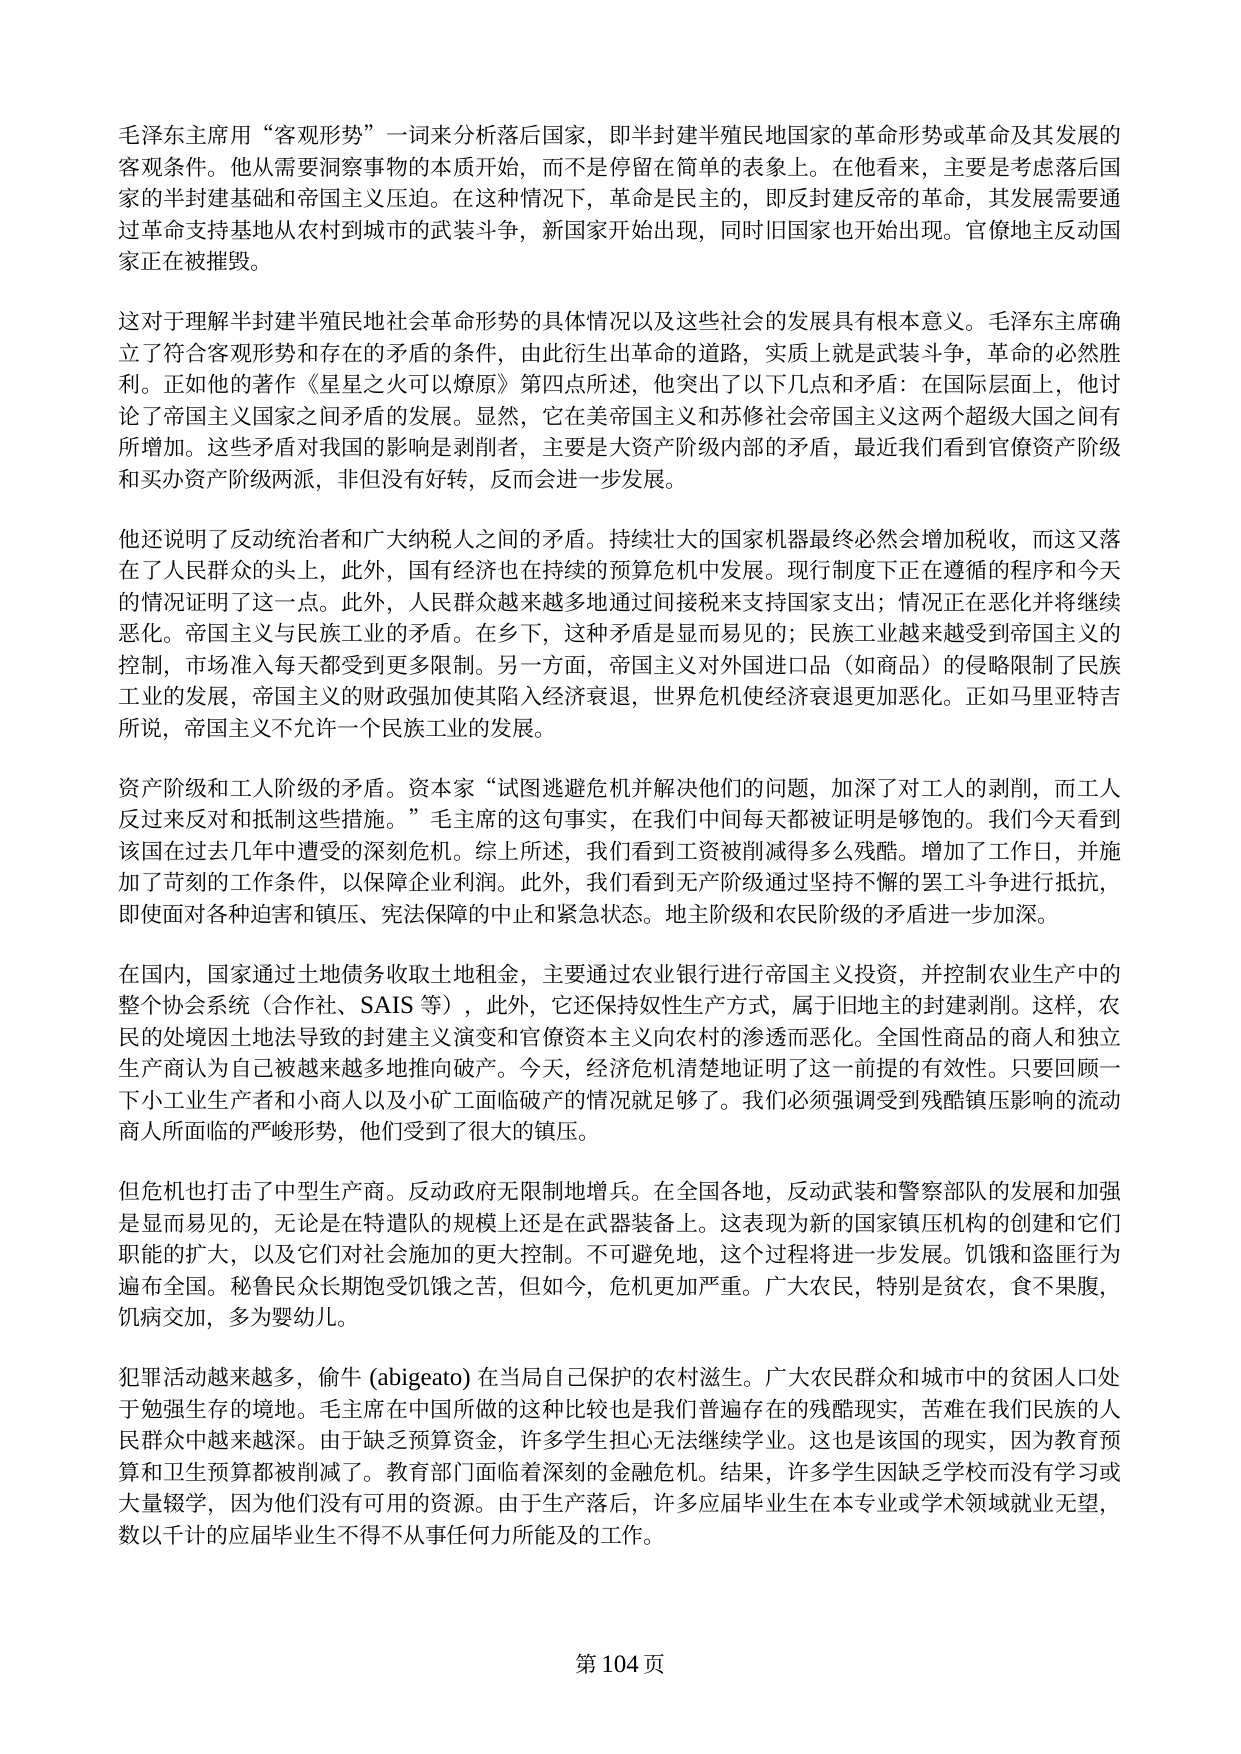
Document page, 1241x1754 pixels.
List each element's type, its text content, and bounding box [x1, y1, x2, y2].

text 他还说明了反动统治者和广大纳税人之间的矛盾。持续壮大的国家机器最终必然会增加税收，而这又落在了人民群众的头上，此外，国有经济也在持续的预算危机中发展。现行制度下正在遵循的程序和今天的情况证明了这一点。此外，人民群众越来越多地通过间接税来支持国家支出；情况正在恶化并将继续恶化。帝国主义与民族工业的矛盾。在乡下，这种矛盾是显而易见的；民族工业越来越受到帝国主义的控制，市场准入每天都受到更多限制。另一方面，帝国主义对外国进口品（如商品）的侵略限制了民族工业的发展，帝国主义的财政强加使其陷入经济衰退，世界危机使经济衰退更加恶化。正如马里亚特吉所说，帝国主义不允许一个民族工业的发展。 [118, 522, 1122, 742]
text 犯罪活动越来越多，偷牛 (abigeato) 在当局自己保护的农村滋生。广大农民群众和城市中的贫困人口处于勉强生存的境地。毛主席在中国所做的这种比较也是我们普遍存在的残酷现实，苦难在我们民族的人民群众中越来越深。由于缺乏预算资金，许多学生担心无法继续学业。这也是该国的现实，因为教育预算和卫生预算都被削减了。教育部门面临着深刻的金融危机。结果，许多学生因缺乏学校而没有学习或大量辍学，因为他们没有可用的资源。由于生产落后，许多应届毕业生在本专业或学术领域就业无望，数以千计的应届毕业生不得不从事任何力所能及的工作。 [118, 1361, 1122, 1549]
text 毛泽东主席用“客观形势”一词来分析落后国家，即半封建半殖民地国家的革命形势或革命及其发展的客观条件。他从需要洞察事物的本质开始，而不是停留在简单的表象上。在他看来，主要是考虑落后国家的半封建基础和帝国主义压迫。在这种情况下，革命是民主的，即反封建反帝的革命，其发展需要通过革命支持基地从农村到城市的武装斗争，新国家开始出现，同时旧国家也开始出现。官僚地主反动国家正在被摧毁。 [118, 118, 1122, 276]
text 资产阶级和工人阶级的矛盾。资本家“试图逃避危机并解决他们的问题，加深了对工人的剥削，而工人反过来反对和抵制这些措施。”毛主席的这句事实，在我们中间每天都被证明是够饱的。我们今天看到该国在过去几年中遭受的深刻危机。综上所述，我们看到工资被削减得多么残酷。增加了工作日，并施加了苛刻的工作条件，以保障企业利润。此外，我们看到无产阶级通过坚持不懈的罢工斗争进行抵抗，即使面对各种迫害和镇压、宪法保障的中止和紧急状态。地主阶级和农民阶级的矛盾进一步加深。 [118, 771, 1122, 928]
text 在国内，国家通过土地债务收取土地租金，主要通过农业银行进行帝国主义投资，并控制农业生产中的整个协会系统（合作社、SAIS 等），此外，它还保持奴性生产方式，属于旧地主的封建剥削。这样，农民的处境因土地法导致的封建主义演变和官僚资本主义向农村的渗透而恶化。全国性商品的商人和独立生产商认为自己被越来越多地推向破产。今天，经济危机清楚地证明了这一前提的有效性。只要回顾一下小工业生产者和小商人以及小矿工面临破产的情况就足够了。我们必须强调受到残酷镇压影响的流动商人所面临的严峻形势，他们受到了很大的镇压。 [118, 957, 1122, 1146]
text 但危机也打击了中型生产商。反动政府无限制地增兵。在全国各地，反动武装和警察部队的发展和加强是显而易见的，无论是在特遣队的规模上还是在武器装备上。这表现为新的国家镇压机构的创建和它们职能的扩大，以及它们对社会施加的更大控制。不可避免地，这个过程将进一步发展。饥饿和盗匪行为遍布全国。秘鲁民众长期饱受饥饿之苦，但如今，危机更加严重。广大农民，特别是贫农，食不果腹，饥病交加，多为婴幼儿。 [118, 1174, 1122, 1332]
text 这对于理解半封建半殖民地社会革命形势的具体情况以及这些社会的发展具有根本意义。毛泽东主席确立了符合客观形势和存在的矛盾的条件，由此衍生出革命的道路，实质上就是武装斗争，革命的必然胜利。正如他的著作《星星之火可以燎原》第四点所述，他突出了以下几点和矛盾：在国际层面上，他讨论了帝国主义国家之间矛盾的发展。显然，它在美帝国主义和苏修社会帝国主义这两个超级大国之间有所增加。这些矛盾对我国的影响是剥削者，主要是大资产阶级内部的矛盾，最近我们看到官僚资产阶级和买办资产阶级两派，非但没有好转，反而会进一步发展。 [118, 304, 1122, 493]
